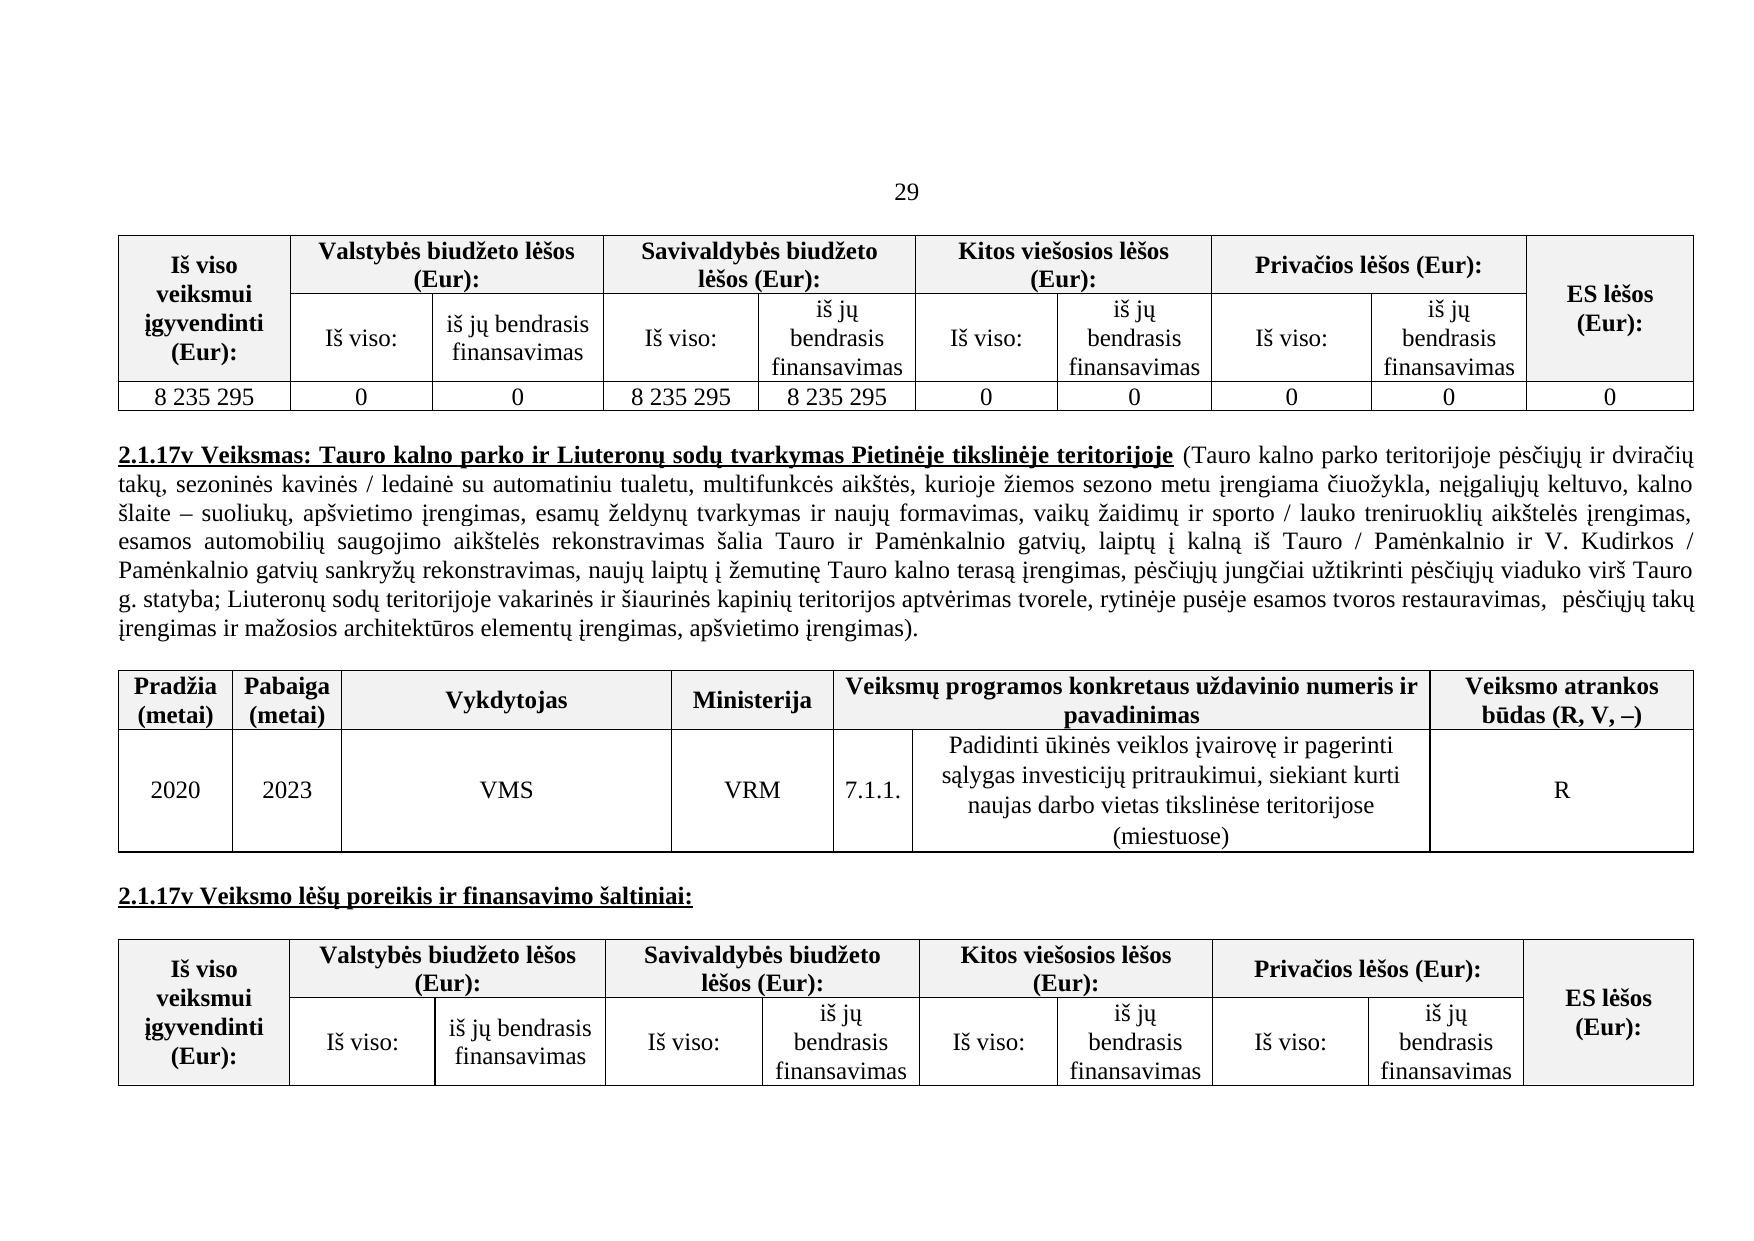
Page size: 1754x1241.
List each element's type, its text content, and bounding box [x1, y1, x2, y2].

table_header ES lėšos (Eur): [1527, 236, 1693, 381]
table_header Kitos viešosios lėšos (Eur): [920, 940, 1212, 997]
table_cell iš jų bendrasis finansavimas [436, 998, 605, 1084]
table_cell Iš viso: [604, 294, 758, 381]
text 2.1.17v Veiksmas: Tauro kalno parko ir Liuteronų sodų tvarkymas Pietinėje tikslinėje teritorijoje (Tauro kalno parko teritorijoje pėsčiųjų ir dviračių takų, sezoninės kavinės / ledainė su automatiniu tualetu, multifunkcės aikštės, kurioje žiemos sezono metu įrengiama čiuožykla, neįgaliųjų keltuvo, kalno šlaite – suoliukų, apšvietimo įrengimas, esamų želdynų tvarkymas ir naujų formavimas, vaikų žaidimų ir sporto / lauko treniruoklių aikštelės įrengimas, esamos automobilių saugojimo aikštelės rekonstravimas šalia Tauro ir Pamėnkalnio gatvių, laiptų į kalną iš Tauro / Pamėnkalnio ir V. Kudirkos / Pamėnkalnio gatvių sankryžų rekonstravimas, naujų laiptų į žemutinę Tauro kalno terasą įrengimas, pėsčiųjų jungčiai užtikrinti pėsčiųjų viaduko virš Tauro g. statyba; Liuteronų sodų teritorijoje vakarinės ir šiaurinės kapinių teritorijos aptvėrimas tvorele, rytinėje pusėje esamos tvoros restauravimas, pėsčiųjų takų įrengimas ir mažosios architektūros elementų įrengimas, apšvietimo įrengimas). [118, 440, 1695, 641]
table_header Veiksmų programos konkretaus uždavinio numeris ir pavadinimas [834, 671, 1429, 729]
table_header Iš viso veiksmui įgyvendinti (Eur): [119, 236, 290, 381]
table_cell 2020 [119, 730, 232, 851]
table_cell R [1431, 730, 1693, 851]
table_header Veiksmo atrankos būdas (R, V, –) [1431, 671, 1693, 729]
table_header Kitos viešosios lėšos (Eur): [916, 236, 1211, 293]
table_cell iš jų bendrasis finansavimas [433, 294, 603, 381]
table_cell 2023 [233, 730, 341, 851]
table_cell 0 [433, 382, 603, 410]
table_cell 0 [1372, 382, 1526, 410]
table_cell 8 235 295 [604, 382, 758, 410]
table_cell Iš viso: [606, 998, 762, 1084]
table_cell iš jų bendrasis finansavimas [1058, 998, 1212, 1084]
table_header Valstybės biudžeto lėšos (Eur): [290, 940, 605, 997]
table_header Ministerija [672, 671, 833, 729]
table_header Vykdytojas [342, 671, 671, 729]
table_cell 0 [1527, 382, 1693, 410]
table_cell Iš viso: [290, 998, 434, 1084]
table_cell 0 [291, 382, 432, 410]
table_cell 7.1.1. [834, 730, 912, 851]
table_header ES lėšos (Eur): [1524, 940, 1693, 1084]
table_header Savivaldybės biudžeto lėšos (Eur): [604, 236, 915, 293]
table_header Savivaldybės biudžeto lėšos (Eur): [606, 940, 919, 997]
table_cell iš jų bendrasis finansavimas [1058, 294, 1211, 381]
table_header Pabaiga (metai) [233, 671, 341, 729]
table_cell iš jų bendrasis finansavimas [759, 294, 915, 381]
table_header Valstybės biudžeto lėšos (Eur): [291, 236, 603, 293]
table_cell Iš viso: [1213, 998, 1368, 1084]
table_cell iš jų bendrasis finansavimas [763, 998, 919, 1084]
table_header Privačios lėšos (Eur): [1213, 940, 1523, 997]
table_cell Iš viso: [920, 998, 1057, 1084]
table_cell 0 [916, 382, 1057, 410]
table_header Pradžia (metai) [119, 671, 232, 729]
table_cell 0 [1058, 382, 1211, 410]
table_cell VMS [342, 730, 671, 851]
table_cell 0 [1212, 382, 1371, 410]
text 2.1.17v Veiksmo lėšų poreikis ir finansavimo šaltiniai: [118, 881, 1695, 910]
table_cell Padidinti ūkinės veiklos įvairovę ir pagerinti sąlygas investicijų pritraukimui, siekiant kurti naujas darbo vietas tikslinėse teritorijose (miestuose) [913, 730, 1429, 851]
table_cell Iš viso: [291, 294, 432, 381]
table_cell 8 235 295 [759, 382, 915, 410]
table_cell Iš viso: [1212, 294, 1371, 381]
table_cell 8 235 295 [119, 382, 290, 410]
table_cell iš jų bendrasis finansavimas [1372, 294, 1526, 381]
table_header Privačios lėšos (Eur): [1212, 236, 1526, 293]
table_header Iš viso veiksmui įgyvendinti (Eur): [119, 940, 289, 1084]
table_cell iš jų bendrasis finansavimas [1369, 998, 1523, 1084]
table_cell VRM [672, 730, 833, 851]
table_cell Iš viso: [916, 294, 1057, 381]
